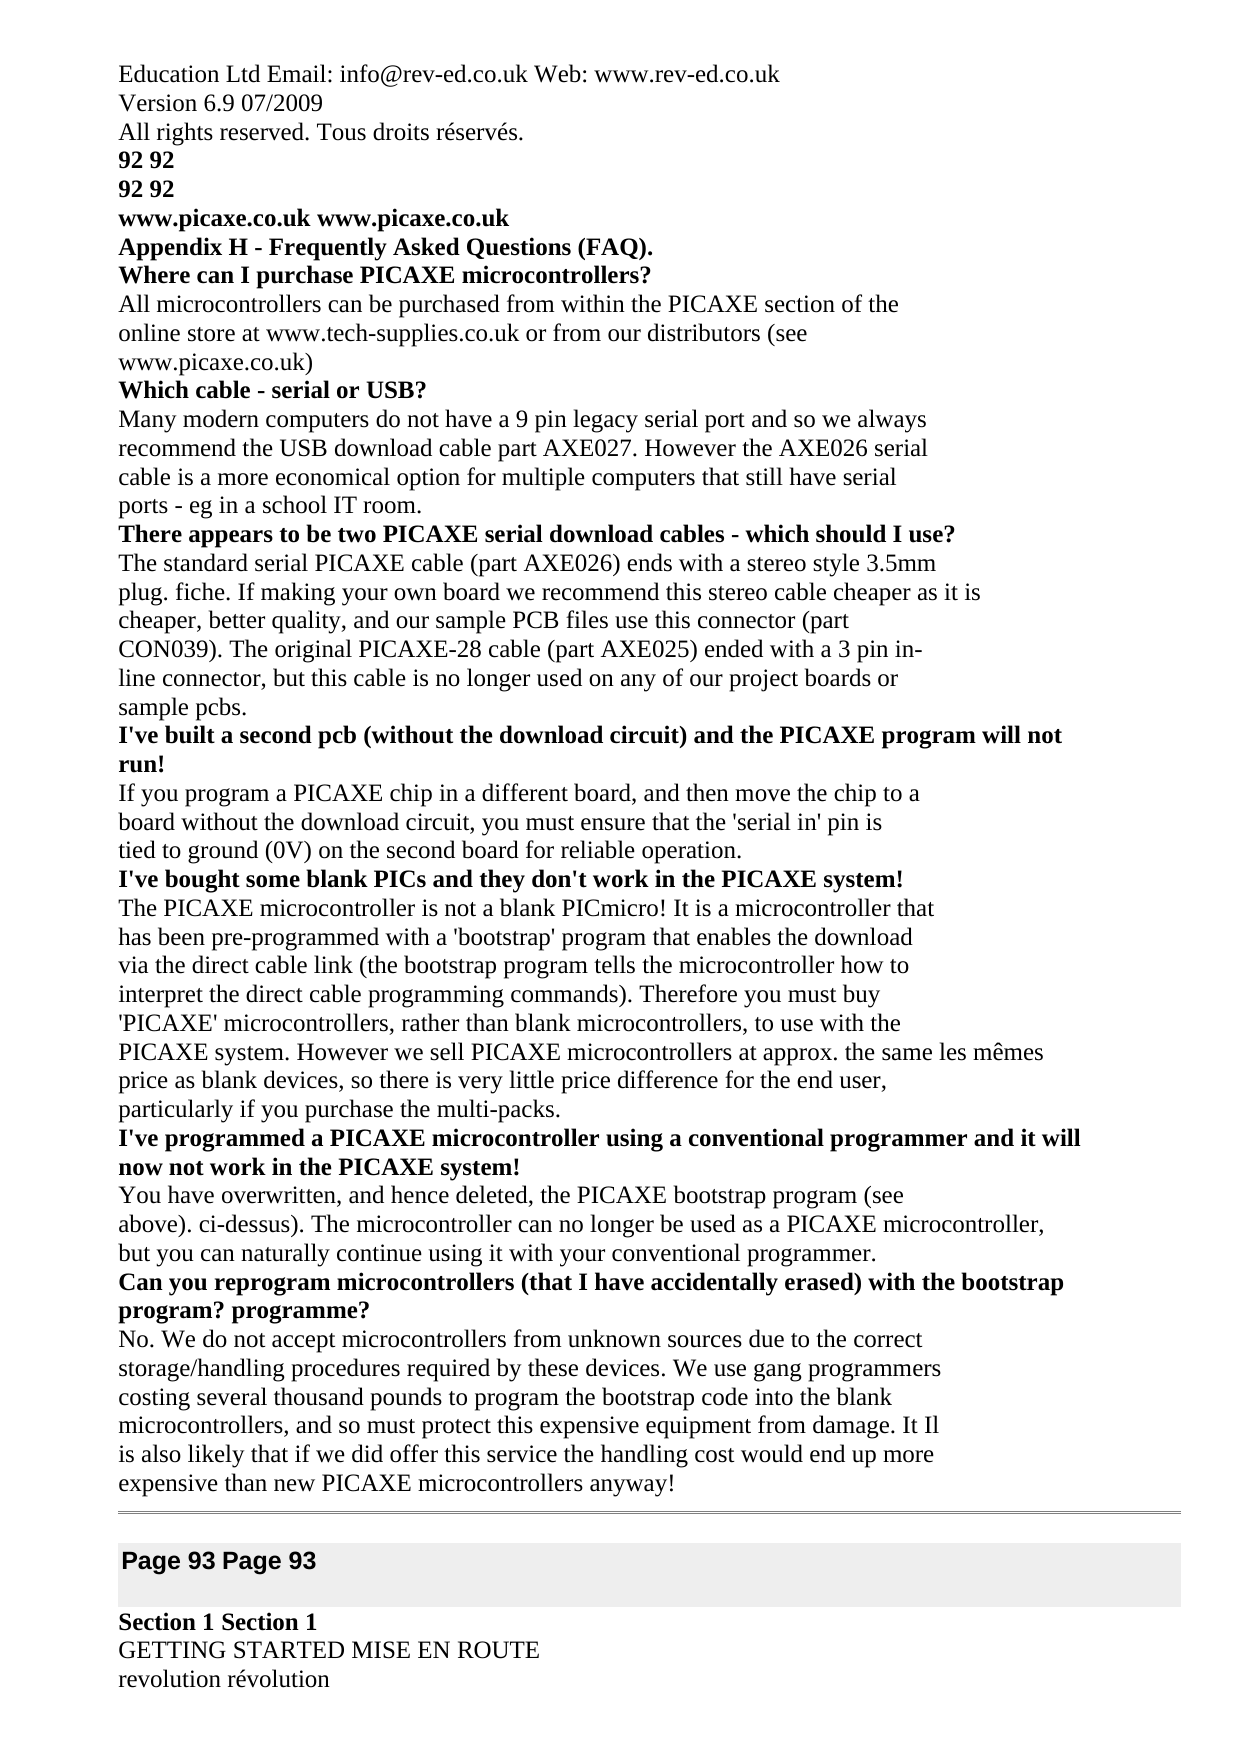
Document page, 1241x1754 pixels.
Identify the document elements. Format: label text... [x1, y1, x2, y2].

text Version 6.9 07/2009 [118, 88, 1181, 117]
text line connector, but this cable is no longer used on any of our project boards or [118, 663, 1181, 692]
text has been pre-programmed with a 'bootstrap' program that enables the download [118, 922, 1181, 950]
text Many modern computers do not have a 9 pin legacy serial port and so we always [118, 404, 1181, 433]
text is also likely that if we did offer this service the handling cost would end up more [118, 1439, 1181, 1468]
text but you can naturally continue using it with your conventional programmer. [118, 1238, 1181, 1267]
text run! [118, 749, 1181, 778]
text sample pcbs. [118, 692, 1181, 720]
text PICAXE system. However we sell PICAXE microcontrollers at approx. the same les mêmes [118, 1037, 1181, 1065]
text interpret the direct cable programming commands). Therefore you must buy [118, 979, 1181, 1008]
text All microcontrollers can be purchased from within the PICAXE section of the [118, 289, 1181, 318]
text If you program a PICAXE chip in a different board, and then move the chip to a [118, 778, 1181, 807]
text online store at www.tech-supplies.co.uk or from our distributors (see [118, 318, 1181, 347]
table_header Page 93 Page 93 [118, 1543, 1181, 1607]
text costing several thousand pounds to program the bootstrap code into the blank [118, 1382, 1181, 1410]
text above). ci-dessus). The microcontroller can no longer be used as a PICAXE microcontroller, [118, 1209, 1181, 1238]
text Education Ltd Email: info@rev-ed.co.uk Web: www.rev-ed.co.uk [118, 59, 1181, 88]
text cheaper, better quality, and our sample PCB files use this connector (part [118, 605, 1181, 634]
text All rights reserved. Tous droits réservés. [118, 117, 1181, 145]
text GETTING STARTED MISE EN ROUTE [118, 1636, 1181, 1664]
text ports - eg in a school IT room. [118, 490, 1181, 519]
text particularly if you purchase the multi-packs. [118, 1094, 1181, 1123]
text Appendix H - Frequently Asked Questions (FAQ). [118, 232, 1181, 260]
text www.picaxe.co.uk) [118, 347, 1181, 375]
text CON039). The original PICAXE-28 cable (part AXE025) ended with a 3 pin in- [118, 634, 1181, 663]
text 92 92 [118, 174, 1181, 203]
text I've programmed a PICAXE microcontroller using a conventional programmer and it will [118, 1123, 1181, 1152]
text Section 1 Section 1 [118, 1607, 1181, 1636]
text No. We do not accept microcontrollers from unknown sources due to the correct [118, 1324, 1181, 1353]
text revolution révolution [118, 1664, 1181, 1693]
text microcontrollers, and so must protect this expensive equipment from damage. It Il [118, 1410, 1181, 1439]
text cable is a more economical option for multiple computers that still have serial [118, 462, 1181, 490]
text You have overwritten, and hence deleted, the PICAXE bootstrap program (see [118, 1180, 1181, 1209]
text The PICAXE microcontroller is not a blank PICmicro! It is a microcontroller that [118, 893, 1181, 922]
text plug. fiche. If making your own board we recommend this stereo cable cheaper as it is [118, 577, 1181, 605]
text program? programme? [118, 1295, 1181, 1324]
text Where can I purchase PICAXE microcontrollers? [118, 260, 1181, 289]
text I've built a second pcb (without the download circuit) and the PICAXE program will not [118, 720, 1181, 749]
text The standard serial PICAXE cable (part AXE026) ends with a stereo style 3.5mm [118, 548, 1181, 577]
text storage/handling procedures required by these devices. We use gang programmers [118, 1353, 1181, 1382]
text board without the download circuit, you must ensure that the 'serial in' pin is [118, 807, 1181, 835]
text price as blank devices, so there is very little price difference for the end user, [118, 1065, 1181, 1094]
text via the direct cable link (the bootstrap program tells the microcontroller how to [118, 950, 1181, 979]
text There appears to be two PICAXE serial download cables - which should I use? [118, 519, 1181, 548]
text tied to ground (0V) on the second board for reliable operation. [118, 835, 1181, 864]
text 92 92 [118, 145, 1181, 174]
text www.picaxe.co.uk www.picaxe.co.uk [118, 203, 1181, 232]
text Can you reprogram microcontrollers (that I have accidentally erased) with the bootstrap [118, 1267, 1181, 1295]
text Which cable - serial or USB? [118, 375, 1181, 404]
text expensive than new PICAXE microcontrollers anyway! [118, 1468, 1181, 1497]
text I've bought some blank PICs and they don't work in the PICAXE system! [118, 864, 1181, 893]
text recommend the USB download cable part AXE027. However the AXE026 serial [118, 433, 1181, 462]
text now not work in the PICAXE system! [118, 1152, 1181, 1180]
text 'PICAXE' microcontrollers, rather than blank microcontrollers, to use with the [118, 1008, 1181, 1037]
